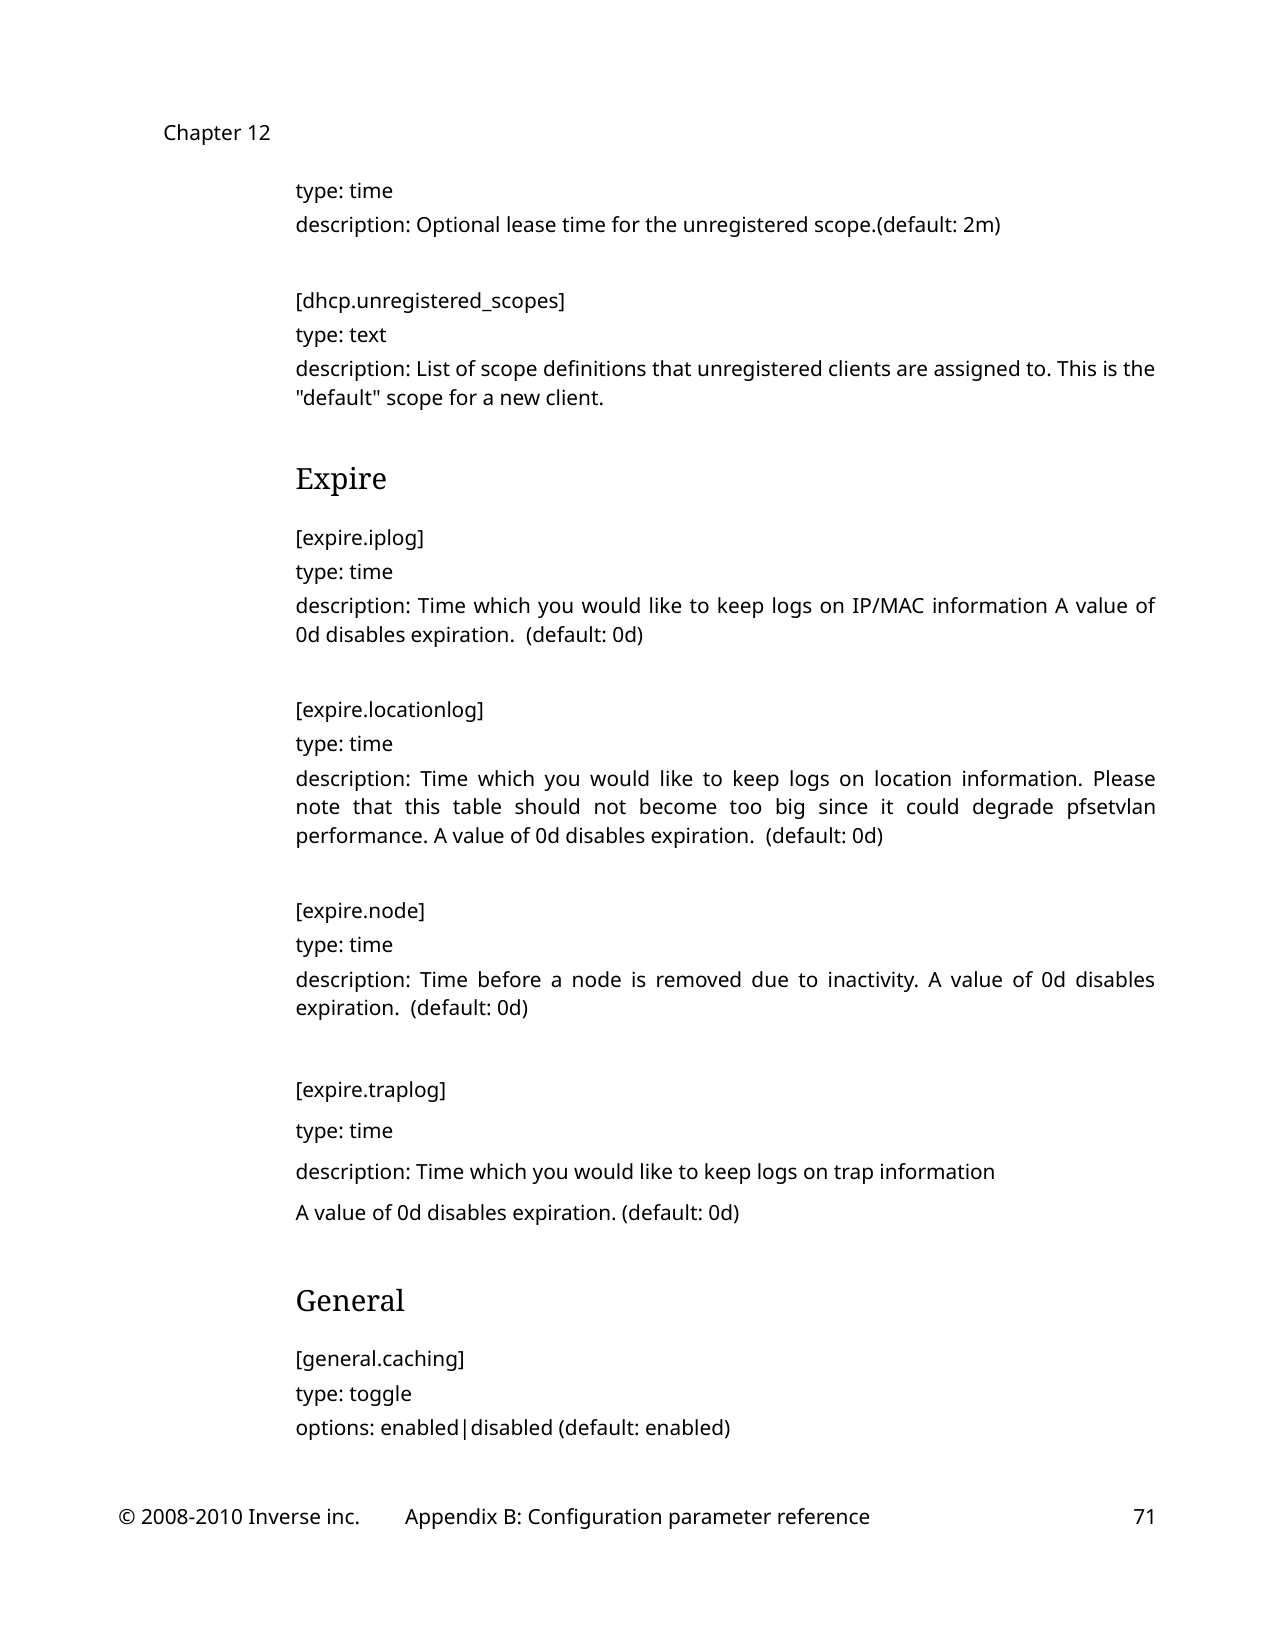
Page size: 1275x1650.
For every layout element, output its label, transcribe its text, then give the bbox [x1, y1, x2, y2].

text [general.caching] [295, 1344, 1157, 1373]
text [dhcp.unregistered_scopes] [295, 286, 1157, 314]
text type: toggle [295, 1379, 1157, 1407]
text A value of 0d disables expiration. (default: 0d) [295, 1198, 1157, 1226]
text description: Time before a node is removed due to inactivity. A value of 0d disables expiration. (default: 0d) [295, 965, 1157, 1022]
text description: Time which you would like to keep logs on trap information [295, 1157, 1157, 1186]
text type: text [295, 320, 1157, 348]
text [expire.iplog] [295, 523, 1157, 551]
text description: Time which you would like to keep logs on IP/MAC information A value of 0d disables expiration. (default: 0d) [295, 591, 1157, 648]
text description: List of scope definitions that unregistered clients are assigned to. This is the "default" scope for a new client. [295, 354, 1157, 411]
text type: time [295, 931, 1157, 959]
text type: time [295, 729, 1157, 758]
text [expire.node] [295, 896, 1157, 924]
subtitle General [295, 1280, 1157, 1319]
text [expire.traplog] [295, 1075, 1157, 1104]
text [expire.locationlog] [295, 695, 1157, 724]
text type: time [295, 557, 1157, 586]
text options: enabled|disabled (default: enabled) [295, 1413, 1157, 1442]
text description: Optional lease time for the unregistered scope.(default: 2m) [295, 210, 1157, 239]
subtitle Expire [295, 458, 1157, 498]
text type: time [295, 1116, 1157, 1144]
text description: Time which you would like to keep logs on location information. Please note that this table should not become too big since it could degrade pfsetvlan performance. A value of 0d disables expiration. (default: 0d) [295, 764, 1157, 849]
text type: time [295, 176, 1157, 204]
